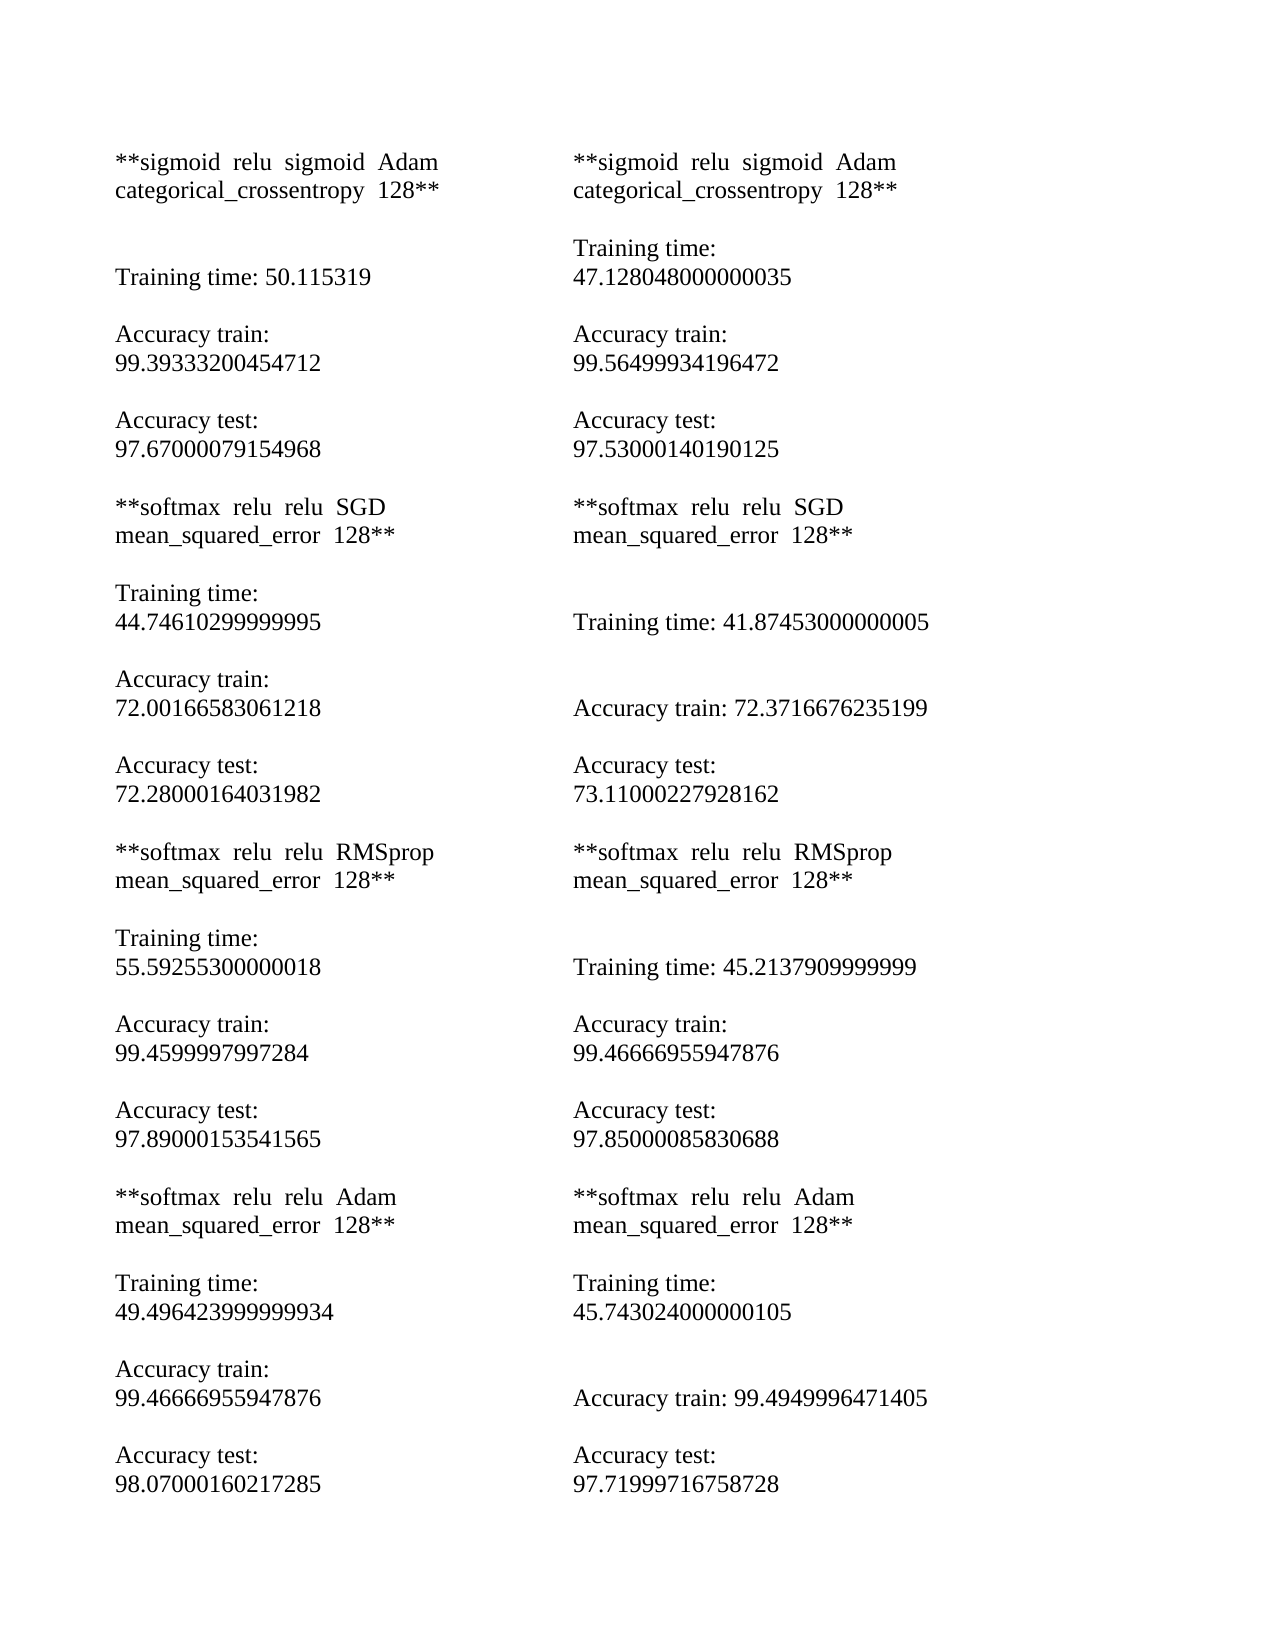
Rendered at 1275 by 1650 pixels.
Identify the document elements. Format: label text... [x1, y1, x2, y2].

table_cell **softmax relu relu Adam mean_squared_error 128** [112, 1182, 448, 1239]
table_cell [935, 291, 1068, 319]
table_cell [448, 1498, 537, 1527]
table_cell [112, 291, 448, 319]
table_cell [112, 463, 448, 492]
table_cell [557, 981, 570, 1009]
table_cell [557, 463, 570, 492]
table_cell [557, 147, 570, 204]
table_cell [448, 233, 537, 291]
table_cell [537, 1009, 557, 1067]
table_cell Accuracy test: 73.11000227928162 [570, 751, 935, 808]
table_cell [537, 1182, 557, 1239]
table_cell [935, 406, 1068, 463]
table_cell [935, 981, 1068, 1009]
table_cell [557, 636, 570, 664]
table_cell [935, 1009, 1068, 1067]
table_cell [935, 1096, 1068, 1153]
table_cell [557, 1441, 570, 1498]
table_cell [448, 1268, 537, 1326]
table_cell [935, 147, 1068, 204]
table_cell [557, 1153, 570, 1182]
table_cell [448, 894, 537, 923]
table_cell [570, 722, 935, 751]
table_cell [448, 291, 537, 319]
table_cell [570, 1239, 935, 1268]
table_cell [935, 1412, 1068, 1441]
table_cell [935, 463, 1068, 492]
table_cell [570, 377, 935, 406]
table_cell [570, 204, 935, 233]
table_cell [537, 1153, 557, 1182]
table_cell [112, 981, 448, 1009]
table_cell [448, 1441, 537, 1498]
table_cell [935, 578, 1068, 636]
table_cell [557, 578, 570, 636]
table_cell [448, 492, 537, 549]
table_cell [448, 1354, 537, 1412]
table_cell [537, 492, 557, 549]
table_cell [557, 319, 570, 377]
table_cell [557, 751, 570, 808]
table_cell [935, 319, 1068, 377]
table_cell [557, 1239, 570, 1268]
table_cell [570, 808, 935, 837]
table_cell **softmax relu relu SGD mean_squared_error 128** [570, 492, 935, 549]
table_cell Accuracy train: 99.46666955947876 [570, 1009, 935, 1067]
table_cell [112, 808, 448, 837]
table_cell Accuracy train: 72.3716676235199 [570, 664, 935, 722]
table_cell Training time: 41.87453000000005 [570, 578, 935, 636]
table_cell [448, 1239, 537, 1268]
table_cell [112, 1153, 448, 1182]
table_cell [557, 722, 570, 751]
table_cell [448, 981, 537, 1009]
table_cell [537, 636, 557, 664]
table_cell [537, 1354, 557, 1412]
table_cell **softmax relu relu RMSprop mean_squared_error 128** [570, 837, 935, 894]
table_cell [112, 377, 448, 406]
table_cell Accuracy train: 72.00166583061218 [112, 664, 448, 722]
table_cell [112, 204, 448, 233]
table_cell [935, 664, 1068, 722]
table_cell [537, 1498, 557, 1527]
table_cell [448, 1009, 537, 1067]
table_cell [935, 1441, 1068, 1498]
table_cell [112, 722, 448, 751]
table_cell [537, 664, 557, 722]
table_cell [557, 1268, 570, 1326]
table_cell [448, 751, 537, 808]
table_cell [935, 1153, 1068, 1182]
table_cell [557, 808, 570, 837]
table_cell [935, 1268, 1068, 1326]
table_cell [448, 837, 537, 894]
table_cell Accuracy train: 99.56499934196472 [570, 319, 935, 377]
table_cell [570, 894, 935, 923]
table_cell [448, 406, 537, 463]
table_cell [448, 578, 537, 636]
table_cell [570, 636, 935, 664]
table_cell [570, 981, 935, 1009]
table_cell **sigmoid relu sigmoid Adam categorical_crossentropy 128** [112, 147, 448, 204]
table_cell [112, 894, 448, 923]
table_cell [537, 981, 557, 1009]
table_cell [537, 463, 557, 492]
table_cell [448, 1412, 537, 1441]
table_cell Accuracy test: 97.53000140190125 [570, 406, 935, 463]
table_cell [570, 549, 935, 578]
table_cell [448, 923, 537, 981]
table_cell [557, 1326, 570, 1354]
table_cell [935, 636, 1068, 664]
table_cell [448, 204, 537, 233]
table_cell [935, 1498, 1068, 1527]
table_cell [448, 1326, 537, 1354]
table_cell [557, 1498, 570, 1527]
table_cell Accuracy test: 97.85000085830688 [570, 1096, 935, 1153]
table_cell [570, 463, 935, 492]
table_cell [537, 1239, 557, 1268]
table_cell [935, 549, 1068, 578]
table_cell [935, 1182, 1068, 1239]
table_cell [537, 1067, 557, 1096]
table_cell [448, 377, 537, 406]
table_cell **softmax relu relu SGD mean_squared_error 128** [112, 492, 448, 549]
table_cell [537, 233, 557, 291]
table_cell [557, 837, 570, 894]
table_cell [935, 923, 1068, 981]
table_cell [112, 1498, 448, 1527]
table_cell Training time: 45.2137909999999 [570, 923, 935, 981]
table_cell [935, 1354, 1068, 1412]
table_cell [537, 751, 557, 808]
table_cell [112, 118, 448, 147]
table_cell [935, 1326, 1068, 1354]
table_cell [112, 549, 448, 578]
table_cell [557, 377, 570, 406]
table_cell Accuracy train: 99.46666955947876 [112, 1354, 448, 1412]
table_cell [570, 291, 935, 319]
table_cell Training time: 49.496423999999934 [112, 1268, 448, 1326]
table_cell [557, 894, 570, 923]
table_cell [448, 1067, 537, 1096]
table_cell **softmax relu relu RMSprop mean_squared_error 128** [112, 837, 448, 894]
table_cell [537, 1412, 557, 1441]
table_cell [537, 549, 557, 578]
table_cell [448, 808, 537, 837]
table_cell [570, 1067, 935, 1096]
table_cell Accuracy train: 99.4599997997284 [112, 1009, 448, 1067]
table_cell [935, 233, 1068, 291]
table_cell [537, 377, 557, 406]
table_cell [935, 492, 1068, 549]
table_cell [448, 463, 537, 492]
table_cell [935, 377, 1068, 406]
table_cell [537, 923, 557, 981]
table_cell [935, 1067, 1068, 1096]
table_cell [557, 1182, 570, 1239]
table_cell [112, 1239, 448, 1268]
table_cell [448, 722, 537, 751]
table_cell [935, 118, 1068, 147]
table_cell [448, 549, 537, 578]
table_cell Accuracy test: 98.07000160217285 [112, 1441, 448, 1498]
table_cell Accuracy test: 72.28000164031982 [112, 751, 448, 808]
table_cell [448, 664, 537, 722]
table_cell [112, 1412, 448, 1441]
table_cell [537, 291, 557, 319]
table_cell [537, 578, 557, 636]
table_cell [557, 923, 570, 981]
table_cell Accuracy train: 99.39333200454712 [112, 319, 448, 377]
table_cell Training time: 45.743024000000105 [570, 1268, 935, 1326]
table_cell Accuracy test: 97.67000079154968 [112, 406, 448, 463]
table_cell [537, 808, 557, 837]
table_cell [112, 1326, 448, 1354]
table_cell [448, 147, 537, 204]
table_cell [537, 147, 557, 204]
table_cell [557, 549, 570, 578]
table_cell Training time: 55.59255300000018 [112, 923, 448, 981]
table_cell [570, 1153, 935, 1182]
table_cell [935, 1239, 1068, 1268]
table_cell Training time: 50.115319 [112, 233, 448, 291]
table_cell [557, 118, 570, 147]
table_cell [537, 1268, 557, 1326]
table_cell [557, 1067, 570, 1096]
table_cell [557, 406, 570, 463]
table_cell [935, 204, 1068, 233]
table_cell Training time: 44.74610299999995 [112, 578, 448, 636]
table_cell Accuracy train: 99.4949996471405 [570, 1354, 935, 1412]
table_cell [935, 894, 1068, 923]
table_cell [112, 1067, 448, 1096]
table_cell [448, 1153, 537, 1182]
table_cell [570, 118, 935, 147]
table_cell [537, 1096, 557, 1153]
table_cell [935, 837, 1068, 894]
table_cell [557, 291, 570, 319]
table_cell [557, 233, 570, 291]
table_cell Accuracy test: 97.89000153541565 [112, 1096, 448, 1153]
table_cell [557, 1096, 570, 1153]
table_cell **sigmoid relu sigmoid Adam categorical_crossentropy 128** [570, 147, 935, 204]
table_cell [935, 751, 1068, 808]
table_cell [448, 319, 537, 377]
table_cell Training time: 47.128048000000035 [570, 233, 935, 291]
table_cell Accuracy test: 97.71999716758728 [570, 1441, 935, 1498]
table_cell [112, 636, 448, 664]
table_cell [557, 204, 570, 233]
table_cell [935, 808, 1068, 837]
table_cell [537, 1441, 557, 1498]
table_cell [537, 837, 557, 894]
table_cell [557, 492, 570, 549]
table_cell [448, 118, 537, 147]
table_cell [537, 118, 557, 147]
table_cell [557, 664, 570, 722]
table_cell [448, 1096, 537, 1153]
table_cell [537, 204, 557, 233]
table_cell [537, 319, 557, 377]
table_cell [570, 1498, 935, 1527]
table_cell [537, 894, 557, 923]
table_cell [935, 722, 1068, 751]
table_cell [448, 1182, 537, 1239]
table_cell [570, 1326, 935, 1354]
table_cell [537, 1326, 557, 1354]
table_cell **softmax relu relu Adam mean_squared_error 128** [570, 1182, 935, 1239]
table_cell [448, 636, 537, 664]
table_cell [557, 1009, 570, 1067]
table_cell [557, 1354, 570, 1412]
table_cell [570, 1412, 935, 1441]
table_cell [537, 406, 557, 463]
table_cell [537, 722, 557, 751]
table_cell [557, 1412, 570, 1441]
